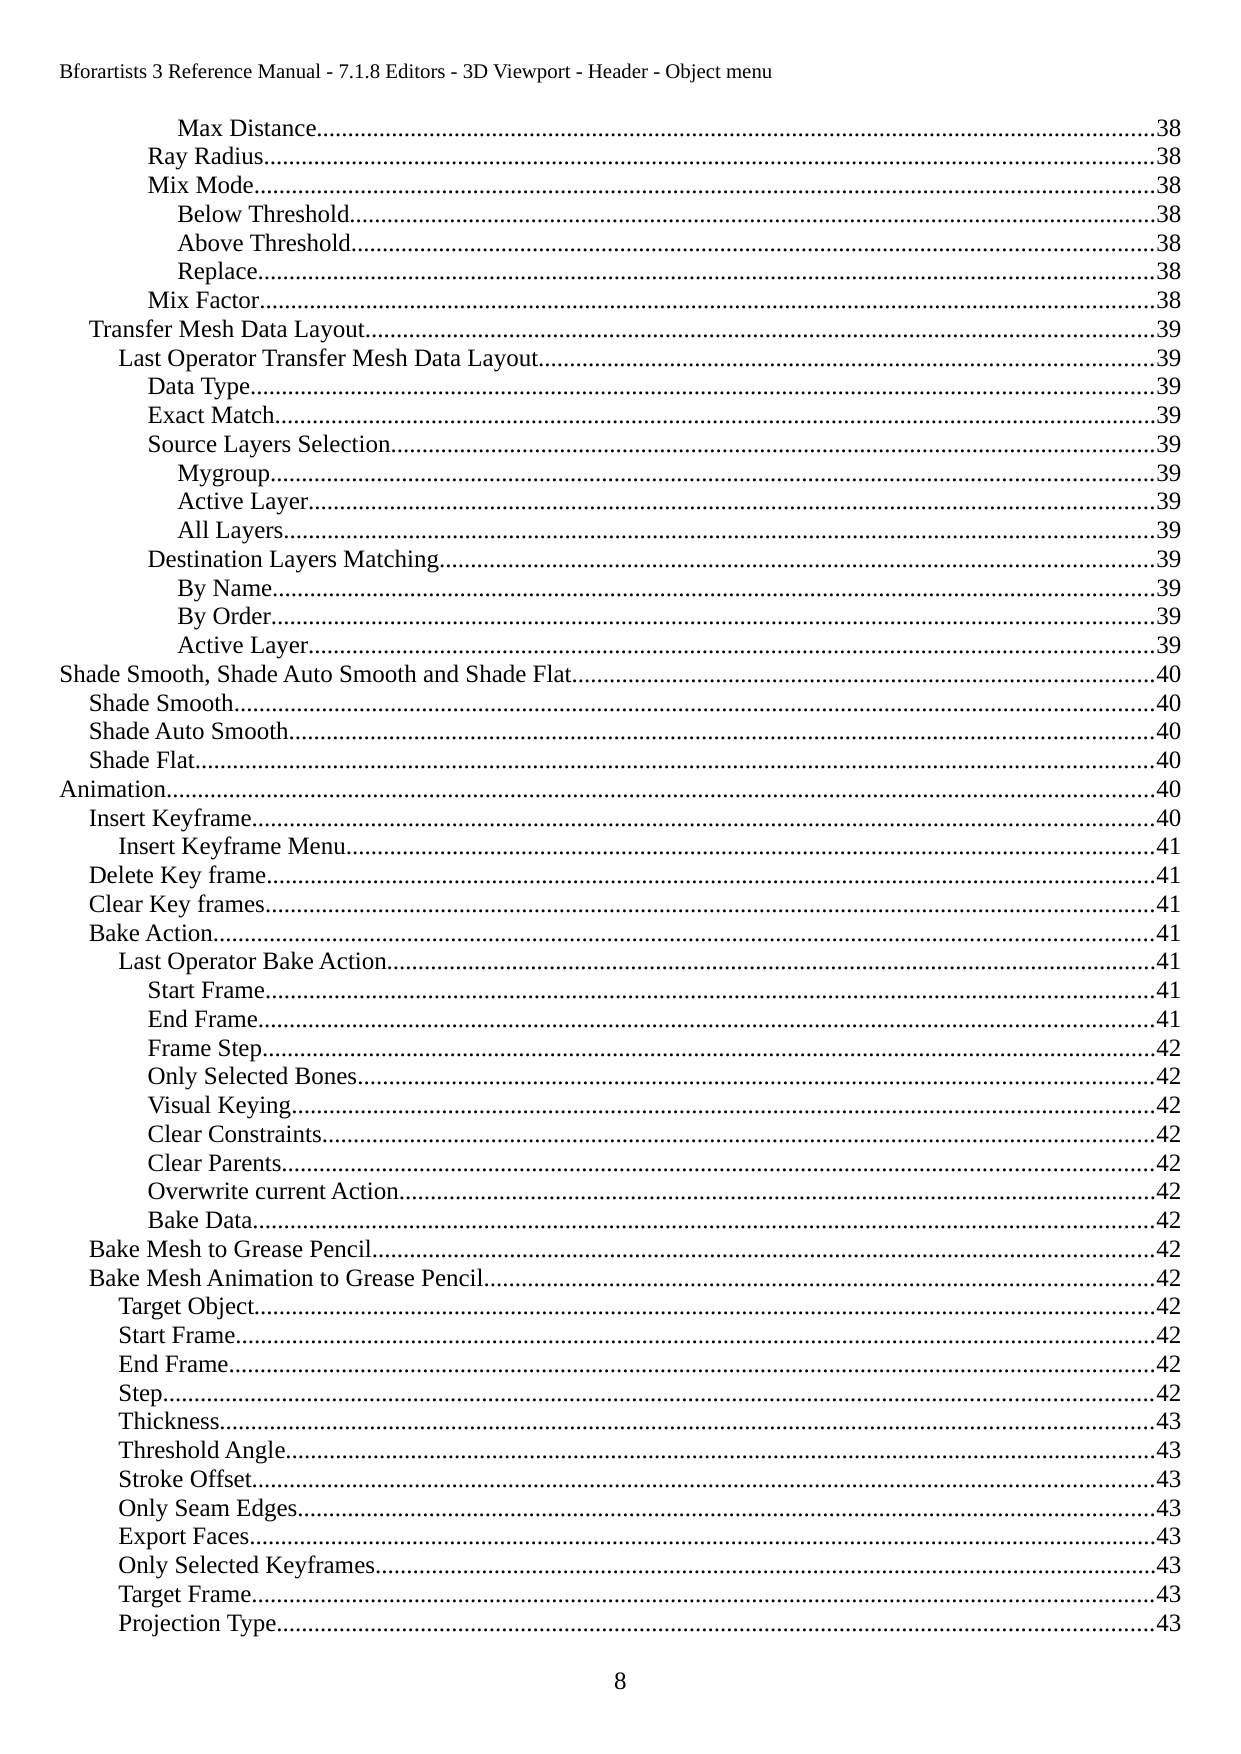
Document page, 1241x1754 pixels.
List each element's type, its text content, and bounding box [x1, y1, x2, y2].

text All Layers 39 [177, 515, 1181, 544]
text Visual Keying 42 [147, 1090, 1181, 1119]
text Export Faces 43 [118, 1521, 1181, 1550]
text Exact Match 39 [147, 400, 1181, 429]
text Mix Mode 38 [147, 170, 1181, 199]
text Destination Layers Matching 39 [147, 544, 1181, 573]
text Insert Keyframe Menu 41 [118, 831, 1181, 860]
text Only Seam Edges 43 [118, 1493, 1181, 1521]
text End Frame 41 [147, 1004, 1181, 1033]
text Source Layers Selection 39 [147, 429, 1181, 458]
text Last Operator Bake Action 41 [118, 946, 1181, 975]
text Transfer Mesh Data Layout 39 [88, 314, 1181, 343]
text Only Selected Keyframes 43 [118, 1550, 1181, 1579]
text Target Frame 43 [118, 1579, 1181, 1608]
text Below Threshold 38 [177, 199, 1181, 228]
text Start Frame 42 [118, 1320, 1181, 1349]
text Data Type 39 [147, 371, 1181, 400]
text Insert Keyframe 40 [88, 803, 1181, 831]
text By Name 39 [177, 573, 1181, 601]
text Start Frame 41 [147, 975, 1181, 1004]
text Mix Factor 38 [147, 285, 1181, 314]
text Only Selected Bones 42 [147, 1061, 1181, 1090]
text Replace 38 [177, 256, 1181, 285]
text Ray Radius 38 [147, 141, 1181, 170]
text Shade Flat 40 [88, 745, 1181, 774]
text Delete Key frame 41 [88, 860, 1181, 889]
text Max Distance 38 [177, 113, 1181, 141]
text Thickness 43 [118, 1406, 1181, 1435]
text End Frame 42 [118, 1349, 1181, 1378]
text Shade Smooth 40 [88, 688, 1181, 716]
text By Order 39 [177, 601, 1181, 630]
text Animation 40 [59, 774, 1181, 803]
text Bake Mesh Animation to Grease Pencil 42 [88, 1263, 1181, 1291]
text Bake Mesh to Grease Pencil 42 [88, 1234, 1181, 1263]
text Active Layer 39 [177, 486, 1181, 515]
text Last Operator Transfer Mesh Data Layout 39 [118, 343, 1181, 371]
text Stroke Offset 43 [118, 1464, 1181, 1493]
text Above Threshold 38 [177, 228, 1181, 256]
text Target Object 42 [118, 1291, 1181, 1320]
text Clear Constraints 42 [147, 1119, 1181, 1148]
text Bake Data 42 [147, 1205, 1181, 1234]
text Mygroup 39 [177, 458, 1181, 486]
text Projection Type 43 [118, 1608, 1181, 1636]
text Frame Step 42 [147, 1033, 1181, 1061]
text Clear Parents 42 [147, 1148, 1181, 1176]
text Shade Smooth, Shade Auto Smooth and Shade Flat 40 [59, 659, 1181, 688]
text Threshold Angle 43 [118, 1435, 1181, 1464]
text Shade Auto Smooth 40 [88, 716, 1181, 745]
text Active Layer 39 [177, 630, 1181, 659]
text Clear Key frames 41 [88, 889, 1181, 918]
text Overwrite current Action 42 [147, 1176, 1181, 1205]
text Bake Action 41 [88, 918, 1181, 946]
text Step 42 [118, 1378, 1181, 1406]
